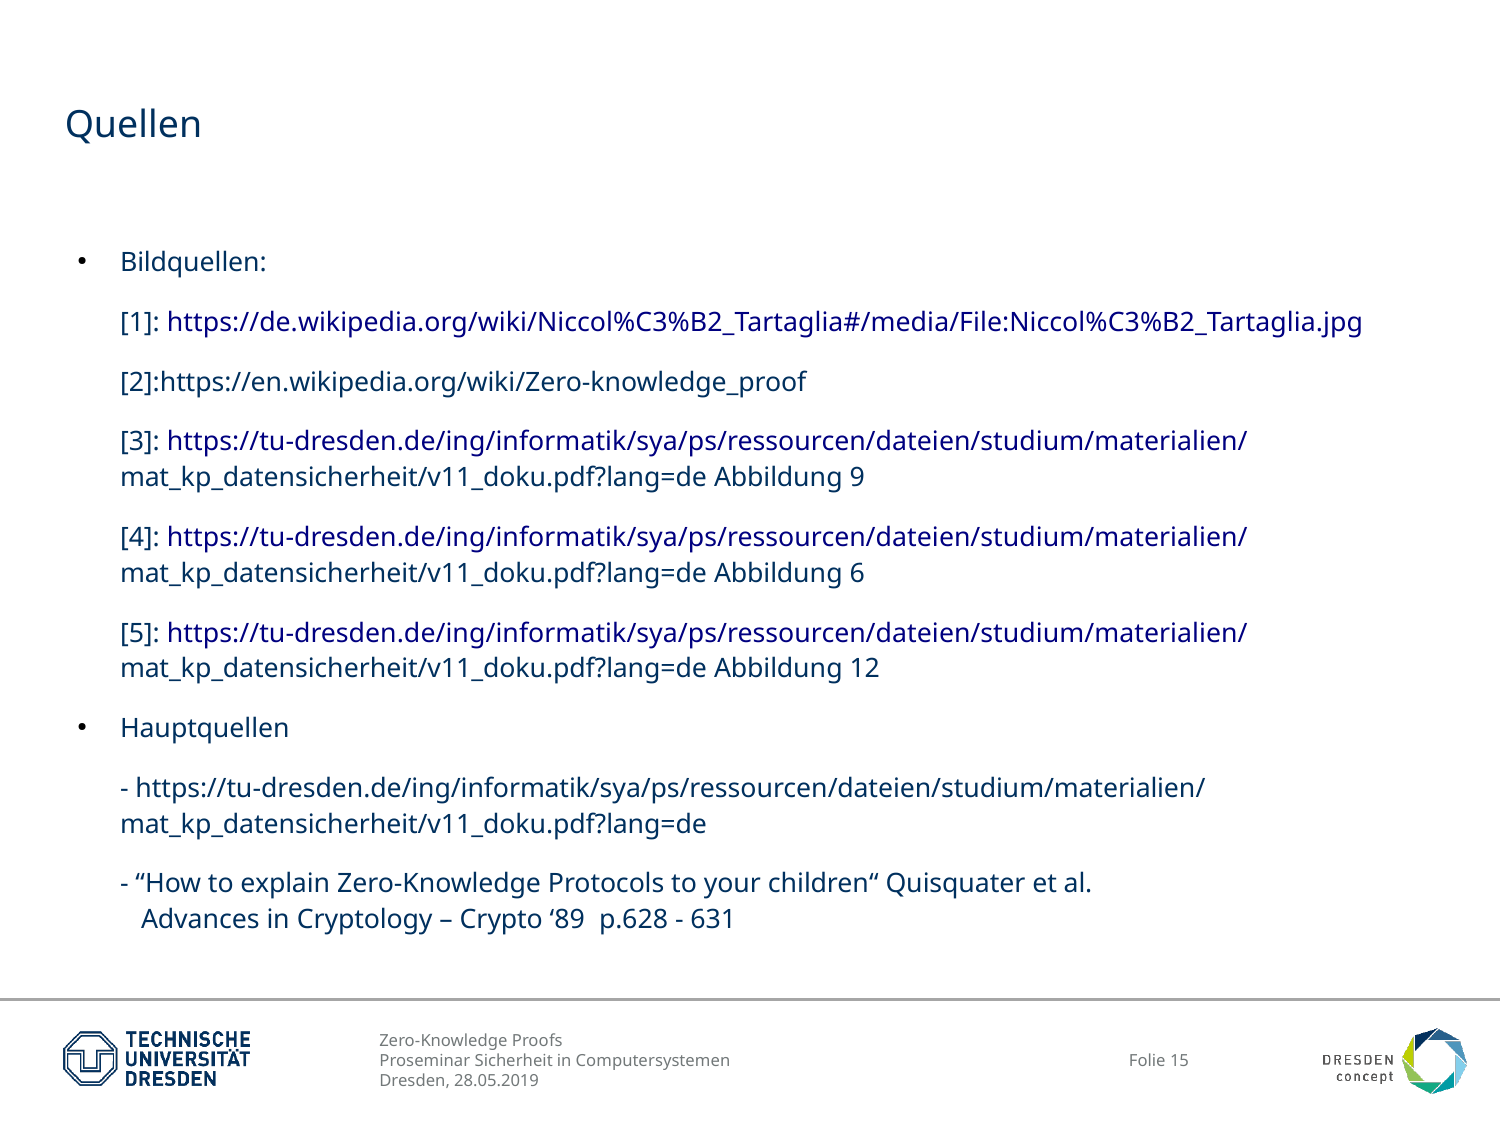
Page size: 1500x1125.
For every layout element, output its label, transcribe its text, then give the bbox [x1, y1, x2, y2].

picture [1323, 1028, 1467, 1094]
title Quellen [64, 56, 1437, 190]
list Bildquellen: [1]: https://de.wikipedia.org/wiki/Niccol%C3%B2_Tartaglia#/media/File:Niccol%C3%B2_Tartaglia.jpg [2]:https://en.wikipedia.org/wiki/Zero-knowledge_proof [3]: https://tu-dresden.de/ing/informatik/sya/ps/ressourcen/dateien/studium/materialien/ mat_kp_datensicherheit/v11_doku.pdf?lang=de Abbildung 9 [4]: https://tu-dresden.de/ing/informatik/sya/ps/ressourcen/dateien/studium/materialien/ mat_kp_datensicherheit/v11_doku.pdf?lang=de Abbildung 6 [5]: https://tu-dresden.de/ing/informatik/sya/ps/ressourcen/dateien/studium/materialien/ mat_kp_datensicherheit/v11_doku.pdf?lang=de Abbildung 12 Hauptquellen - https://tu-dresden.de/ing/informatik/sya/ps/ressourcen/dateien/studium/materialien/mat_kp_datensicherheit/v11_doku.pdf?lang=de - “How to explain Zero-Knowledge Protocols to your children“ Quisquater et al. Advances in Cryptology – Crypto ‘89 p.628 - 631 [63, 243, 1437, 941]
picture [63, 1031, 250, 1086]
